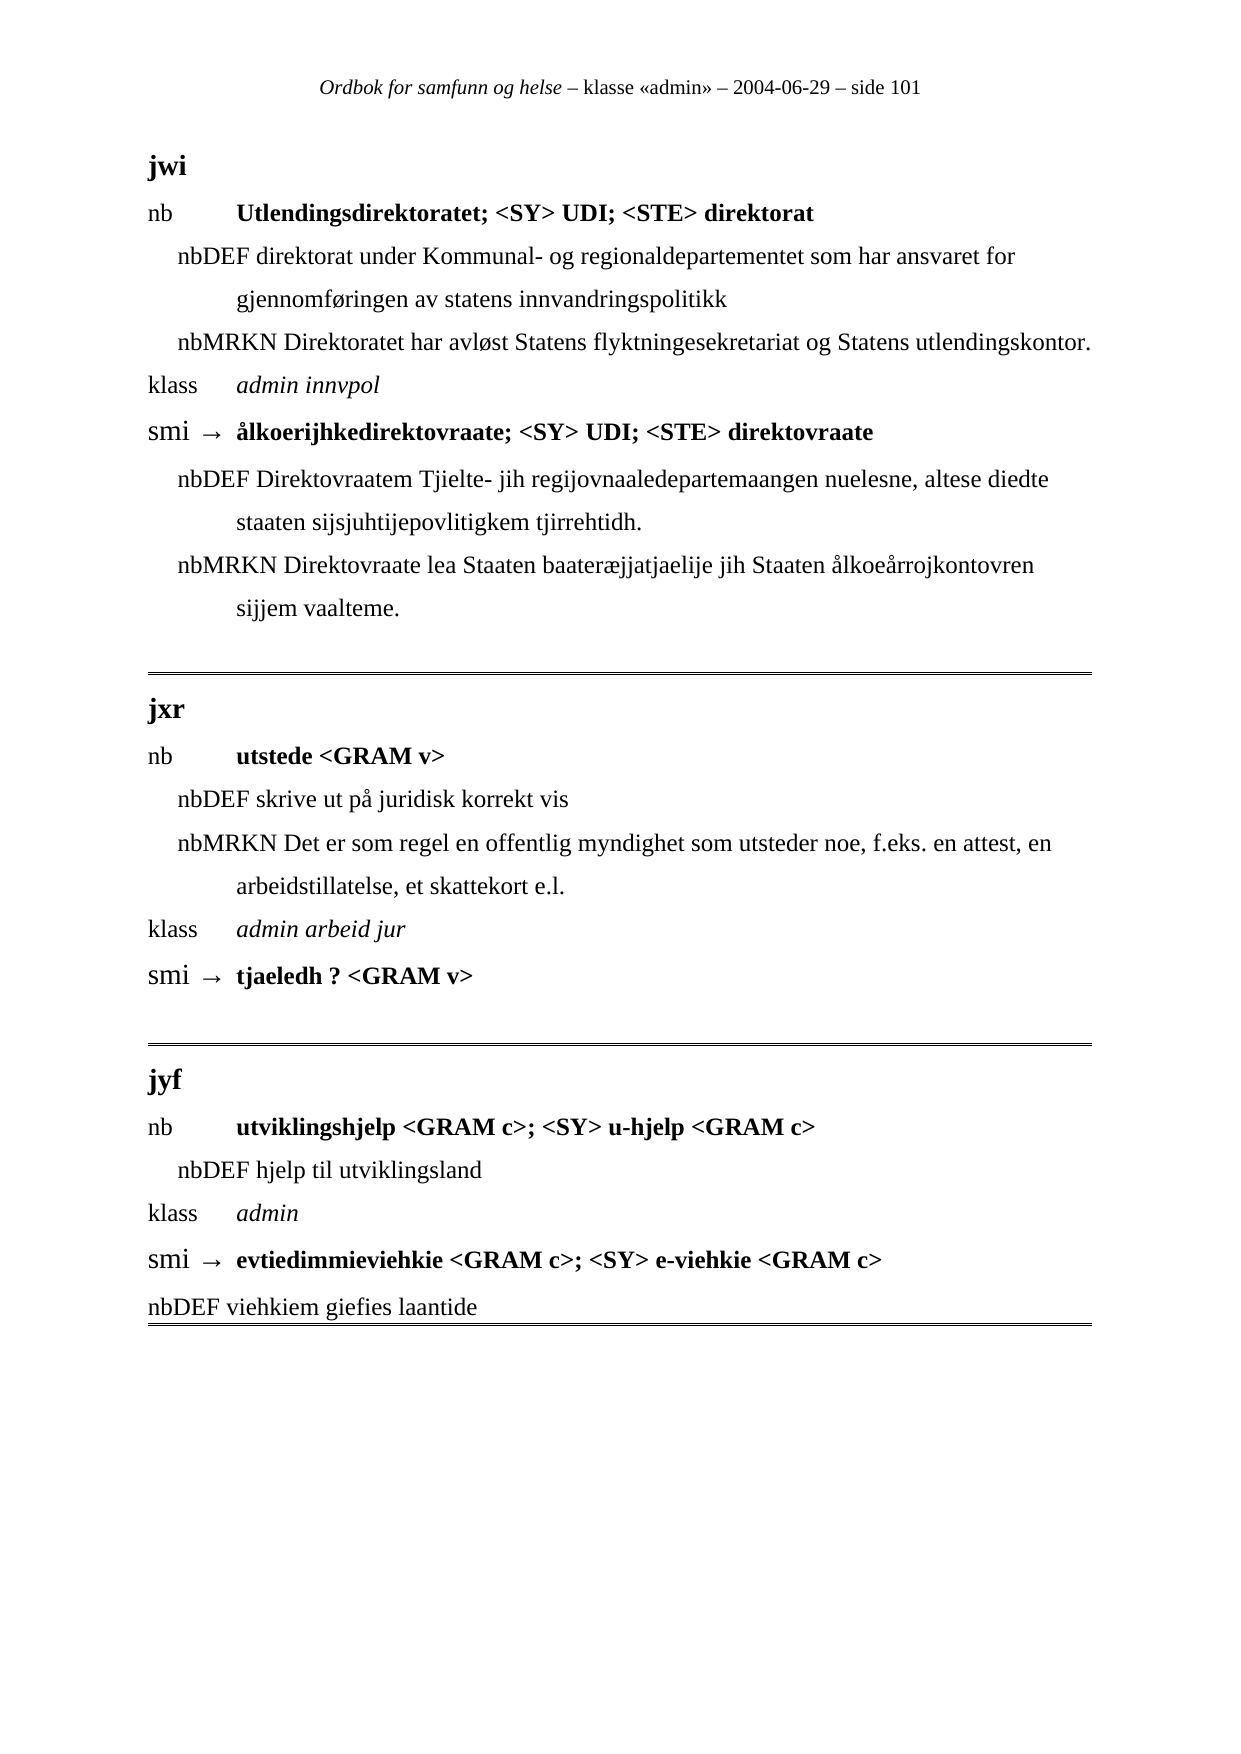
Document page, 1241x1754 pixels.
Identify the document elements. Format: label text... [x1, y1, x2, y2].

text smi → ålkoerijhkedirektovraate; <SY> UDI; <STE> direktovraate [148, 413, 1092, 447]
text klass admin [148, 1198, 1092, 1227]
text smi → tjaeledh ? <GRAM v> [148, 957, 1092, 991]
text nbDEF hjelp til utviklingsland [177, 1155, 1092, 1184]
text nbDEF direktorat under Kommunal- og regionaldepartementet som har ansvaret for gjennomføringen av statens innvandringspolitikk [177, 241, 1092, 313]
text nbMRKN Det er som regel en offentlig myndighet som utsteder noe, f.eks. en attest, en arbeidstillatelse, et skattekort e.l. [177, 828, 1092, 899]
text nbMRKN Direktoratet har avløst Statens flyktningesekretariat og Statens utlendingskontor. [177, 327, 1092, 356]
text nbDEF Direktovraatem Tjielte- jih regijovnaaledepartemaangen nuelesne, altese diedte staaten sijsjuhtijepovlitigkem tjirrehtidh. [177, 464, 1092, 536]
text jwi [148, 148, 1092, 181]
text nb utviklingshjelp <GRAM c>; <SY> u-hjelp <GRAM c> [148, 1112, 1092, 1141]
text nbDEF viehkiem giefies laantide [148, 1292, 1092, 1323]
text smi → evtiedimmieviehkie <GRAM c>; <SY> e-viehkie <GRAM c> [148, 1242, 1092, 1275]
text nb Utlendingsdirektoratet; <SY> UDI; <STE> direktorat [148, 198, 1092, 227]
text nbDEF skrive ut på juridisk korrekt vis [177, 784, 1092, 813]
text klass admin arbeid jur [148, 914, 1092, 943]
text jyf [148, 1062, 1092, 1096]
text nb utstede <GRAM v> [148, 741, 1092, 770]
text klass admin innvpol [148, 370, 1092, 399]
text jxr [148, 691, 1092, 724]
text nbMRKN Direktovraate lea Staaten baateræjjatjaelije jih Staaten ålkoeårrojkontovren sijjem vaalteme. [177, 550, 1092, 622]
